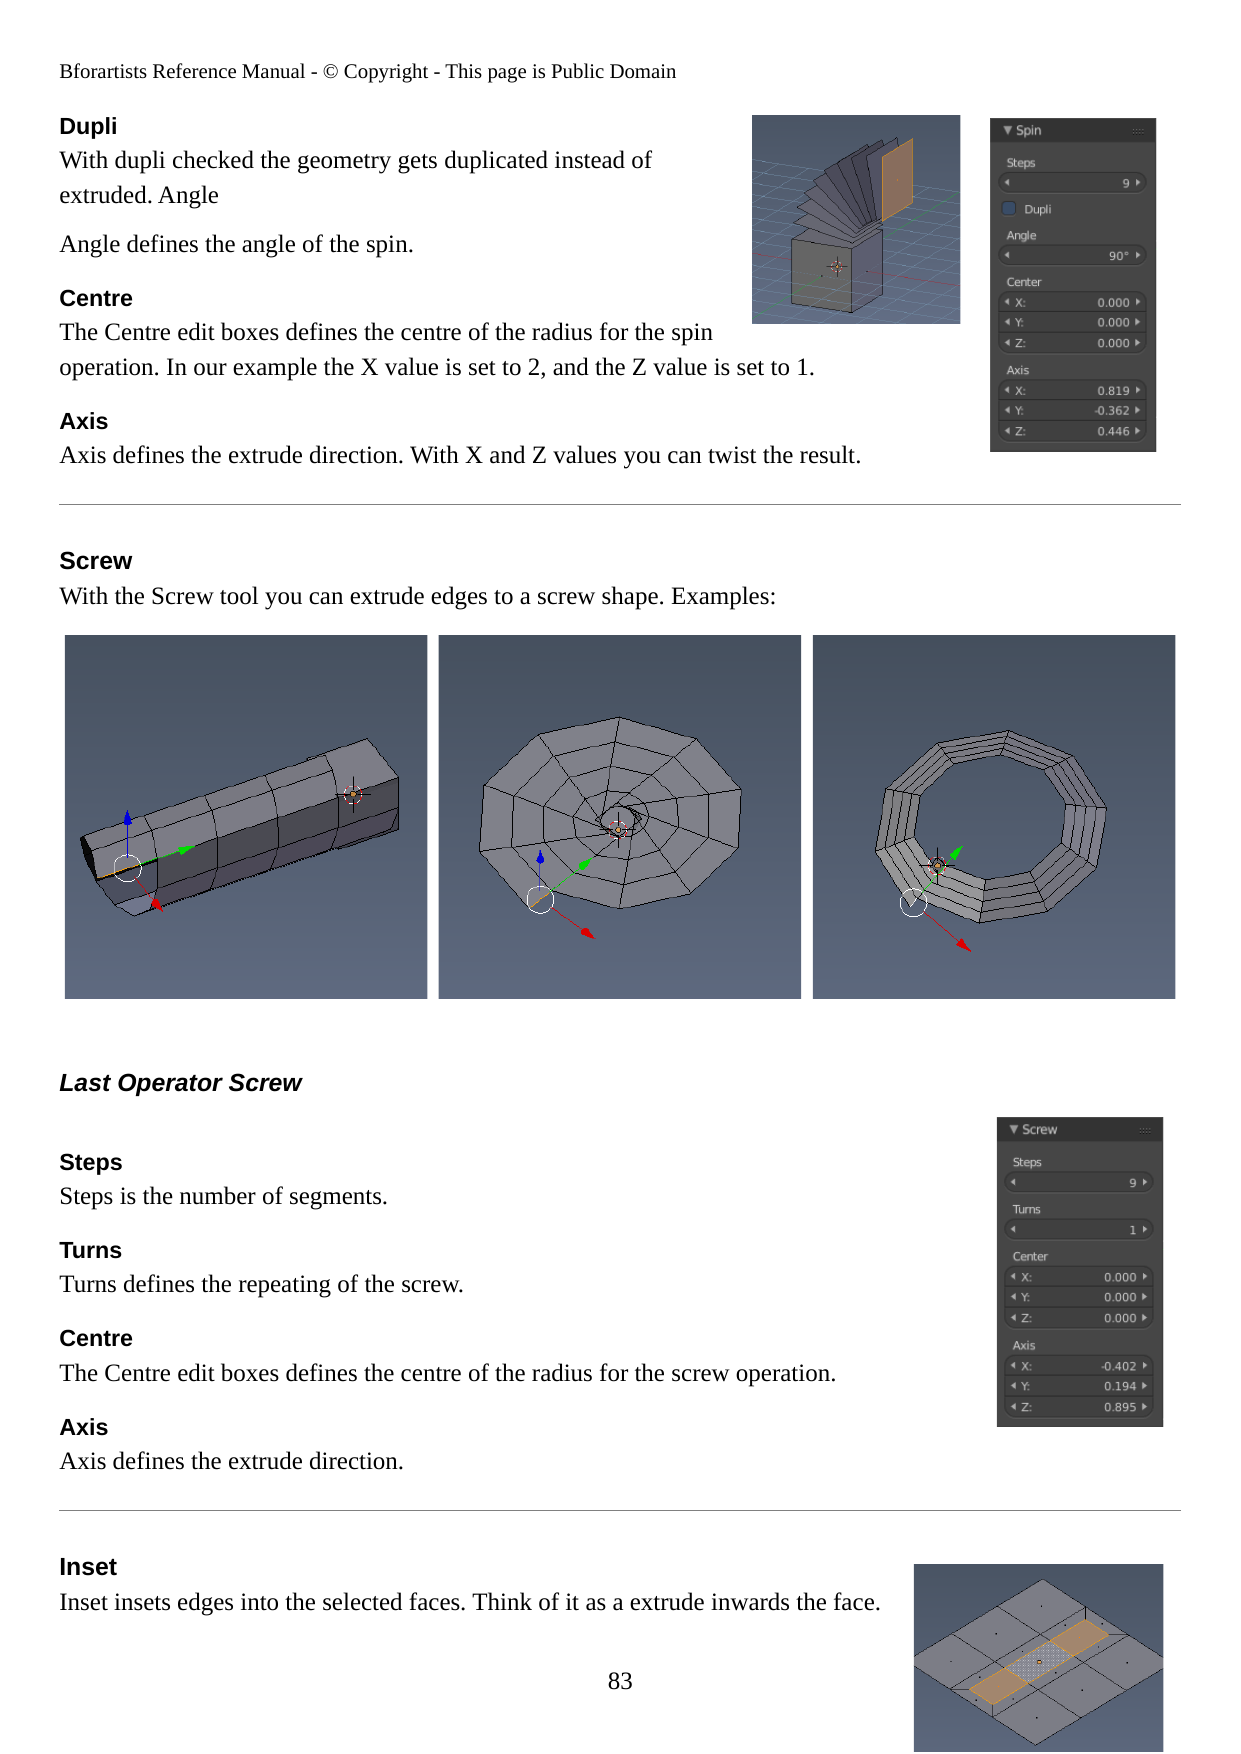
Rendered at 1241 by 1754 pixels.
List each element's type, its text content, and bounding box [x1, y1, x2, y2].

text Axis defines the extrude direction. [59, 1446, 1181, 1475]
subtitle [1164, 1325, 1181, 1351]
subtitle [1157, 284, 1181, 311]
picture [64, 635, 428, 999]
subtitle Axis [59, 1413, 1181, 1440]
subtitle Centre [59, 1325, 996, 1351]
table_header [807, 630, 1181, 1033]
picture [996, 1117, 1164, 1427]
text With dupli checked the geometry gets duplicated instead of extruded. Angle [59, 146, 752, 209]
subtitle Last Operator Screw [59, 1068, 1181, 1096]
picture [990, 118, 1157, 452]
text The Centre edit boxes defines the centre of the radius for the screw operation. [59, 1358, 996, 1386]
text Inset insets edges into the selected faces. Think of it as a extrude inwards the face. [59, 1587, 913, 1615]
subtitle Screw [59, 546, 1181, 574]
subtitle Centre [59, 284, 752, 311]
subtitle [961, 284, 990, 311]
subtitle Inset [59, 1552, 1181, 1580]
text Axis defines the extrude direction. With X and Z values you can twist the result. [59, 440, 1181, 469]
text Turns defines the repeating of the screw. [59, 1269, 996, 1298]
table_header [433, 630, 807, 1033]
table_header [59, 630, 433, 1033]
subtitle [1157, 407, 1181, 434]
text The Centre edit boxes defines the centre of the radius for the spin operation. In our example the X value is set to 2, and the Z value is set to 1. [59, 317, 990, 381]
text Angle defines the angle of the spin. [59, 229, 752, 258]
text With the Screw tool you can extrude edges to a screw shape. Examples: [59, 581, 1181, 609]
picture [752, 115, 961, 324]
subtitle [1164, 1236, 1181, 1263]
text [961, 146, 990, 209]
text Steps is the number of segments. [59, 1181, 996, 1210]
picture [812, 635, 1176, 999]
text [1157, 146, 1181, 209]
subtitle Turns [59, 1236, 996, 1263]
picture [913, 1564, 1164, 1752]
subtitle Axis [59, 407, 990, 434]
subtitle Steps [59, 1148, 996, 1175]
picture [438, 635, 802, 999]
text [961, 229, 990, 258]
subtitle Dupli [59, 113, 1181, 139]
subtitle [1164, 1148, 1181, 1175]
